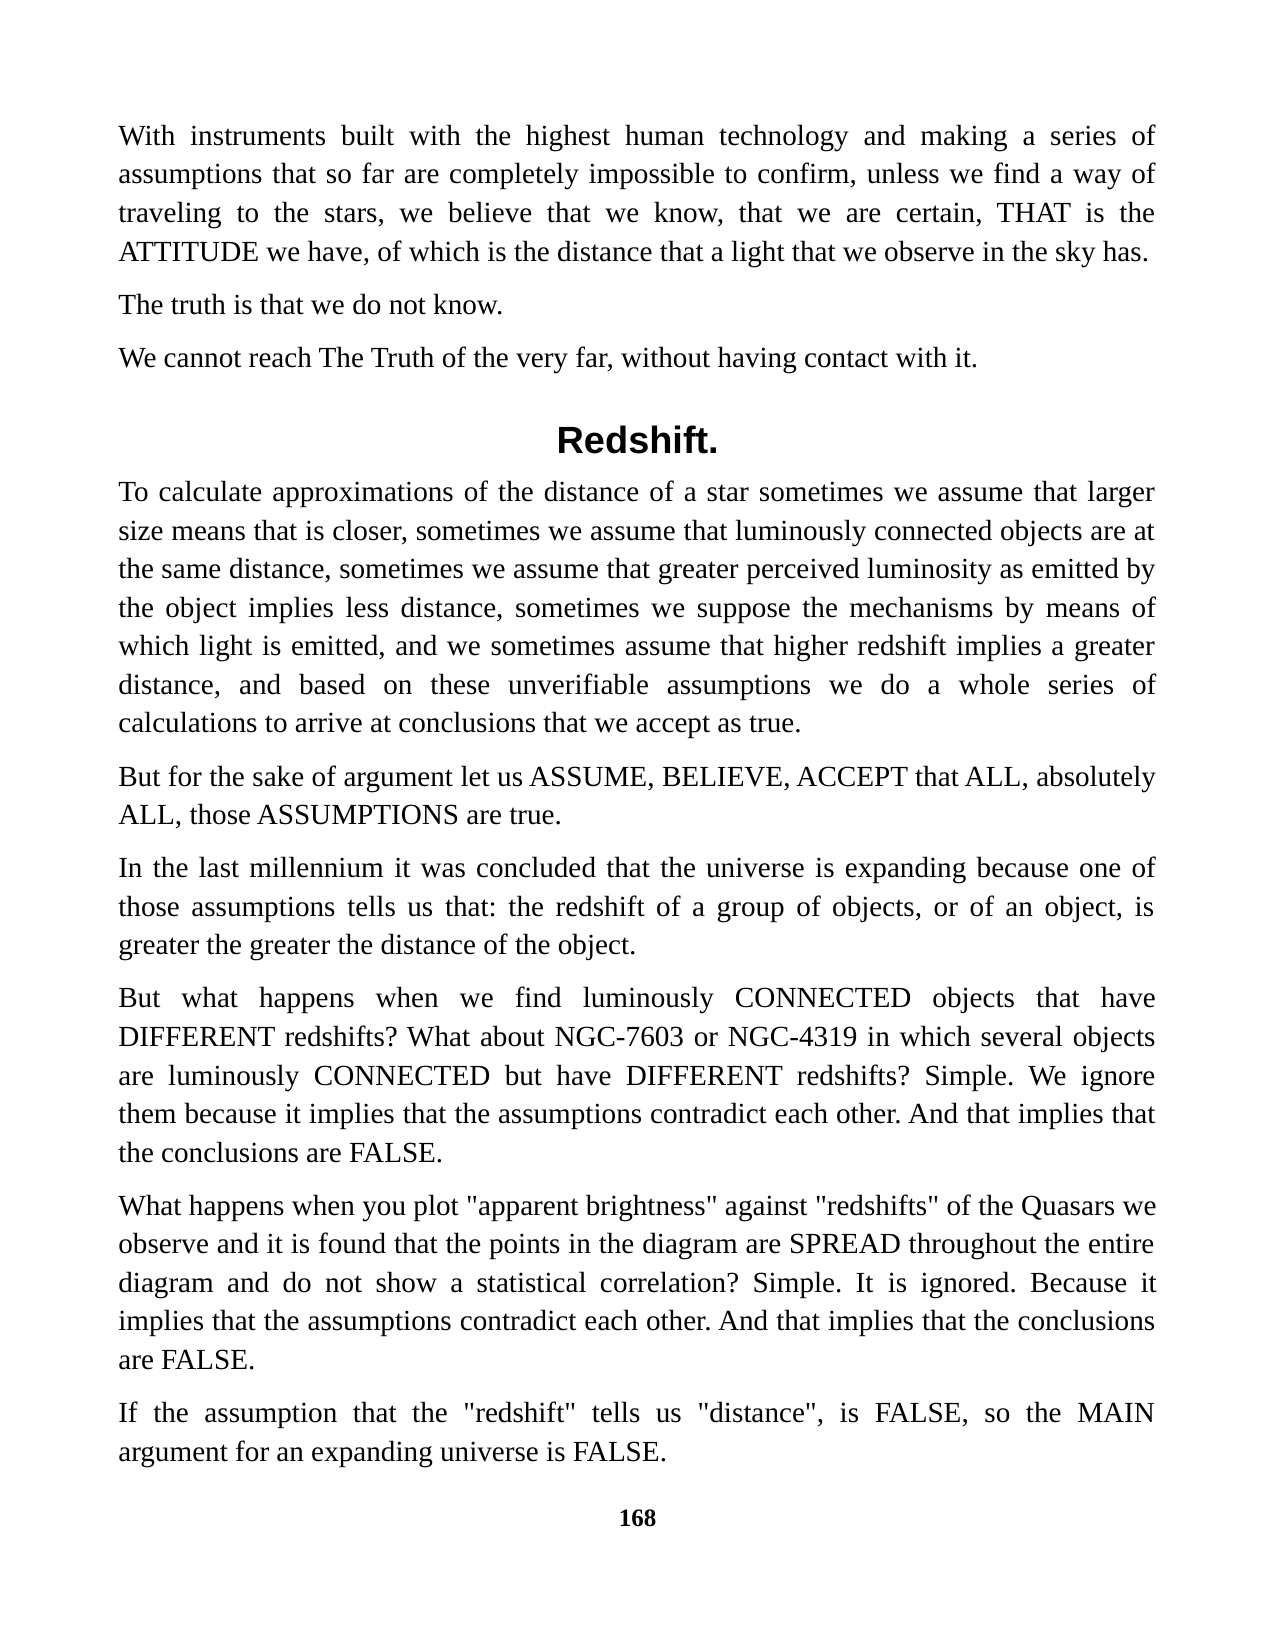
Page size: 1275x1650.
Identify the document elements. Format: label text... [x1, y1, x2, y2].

text In the last millennium it was concluded that the universe is expanding because one of those assumptions tells us that: the redshift of a group of objects, or of an object, is greater the greater the distance of the object. [118, 850, 1157, 961]
text To calculate approximations of the distance of a star sometimes we assume that larger size means that is closer, sometimes we assume that luminously connected objects are at the same distance, sometimes we assume that greater perceived luminosity as emitted by the object implies less distance, sometimes we suppose the mechanisms by means of which light is emitted, and we sometimes assume that higher redshift implies a greater distance, and based on these unverifiable assumptions we do a whole series of calculations to arrive at conclusions that we accept as true. [118, 474, 1157, 739]
subtitle Redshift. [118, 418, 1157, 462]
text But for the sake of argument let us ASSUME, BELIEVE, ACCEPT that ALL, absolutely ALL, those ASSUMPTIONS are true. [118, 759, 1157, 831]
text What happens when you plot "apparent brightness" against "redshifts" of the Quasars we observe and it is found that the points in the diagram are SPREAD throughout the entire diagram and do not show a statistical correlation? Simple. It is ignored. Because it implies that the assumptions contradict each other. And that implies that the conclusions are FALSE. [118, 1188, 1157, 1376]
text With instruments built with the highest human technology and making a series of assumptions that so far are completely impossible to confirm, unless we find a way of traveling to the stars, we believe that we know, that we are certain, THAT is the ATTITUDE we have, of which is the distance that a light that we observe in the sky has. [118, 118, 1157, 267]
text But what happens when we find luminously CONNECTED objects that have DIFFERENT redshifts? What about NGC-7603 or NGC-4319 in which several objects are luminously CONNECTED but have DIFFERENT redshifts? Simple. We ignore them because it implies that the assumptions contradict each other. And that implies that the conclusions are FALSE. [118, 981, 1157, 1168]
text If the assumption that the "redshift" tells us "distance", is FALSE, so the MAIN argument for an expanding universe is FALSE. [118, 1395, 1157, 1467]
text The truth is that we do not know. [118, 287, 1157, 320]
text We cannot reach The Truth of the very far, without having contact with it. [118, 340, 1157, 373]
